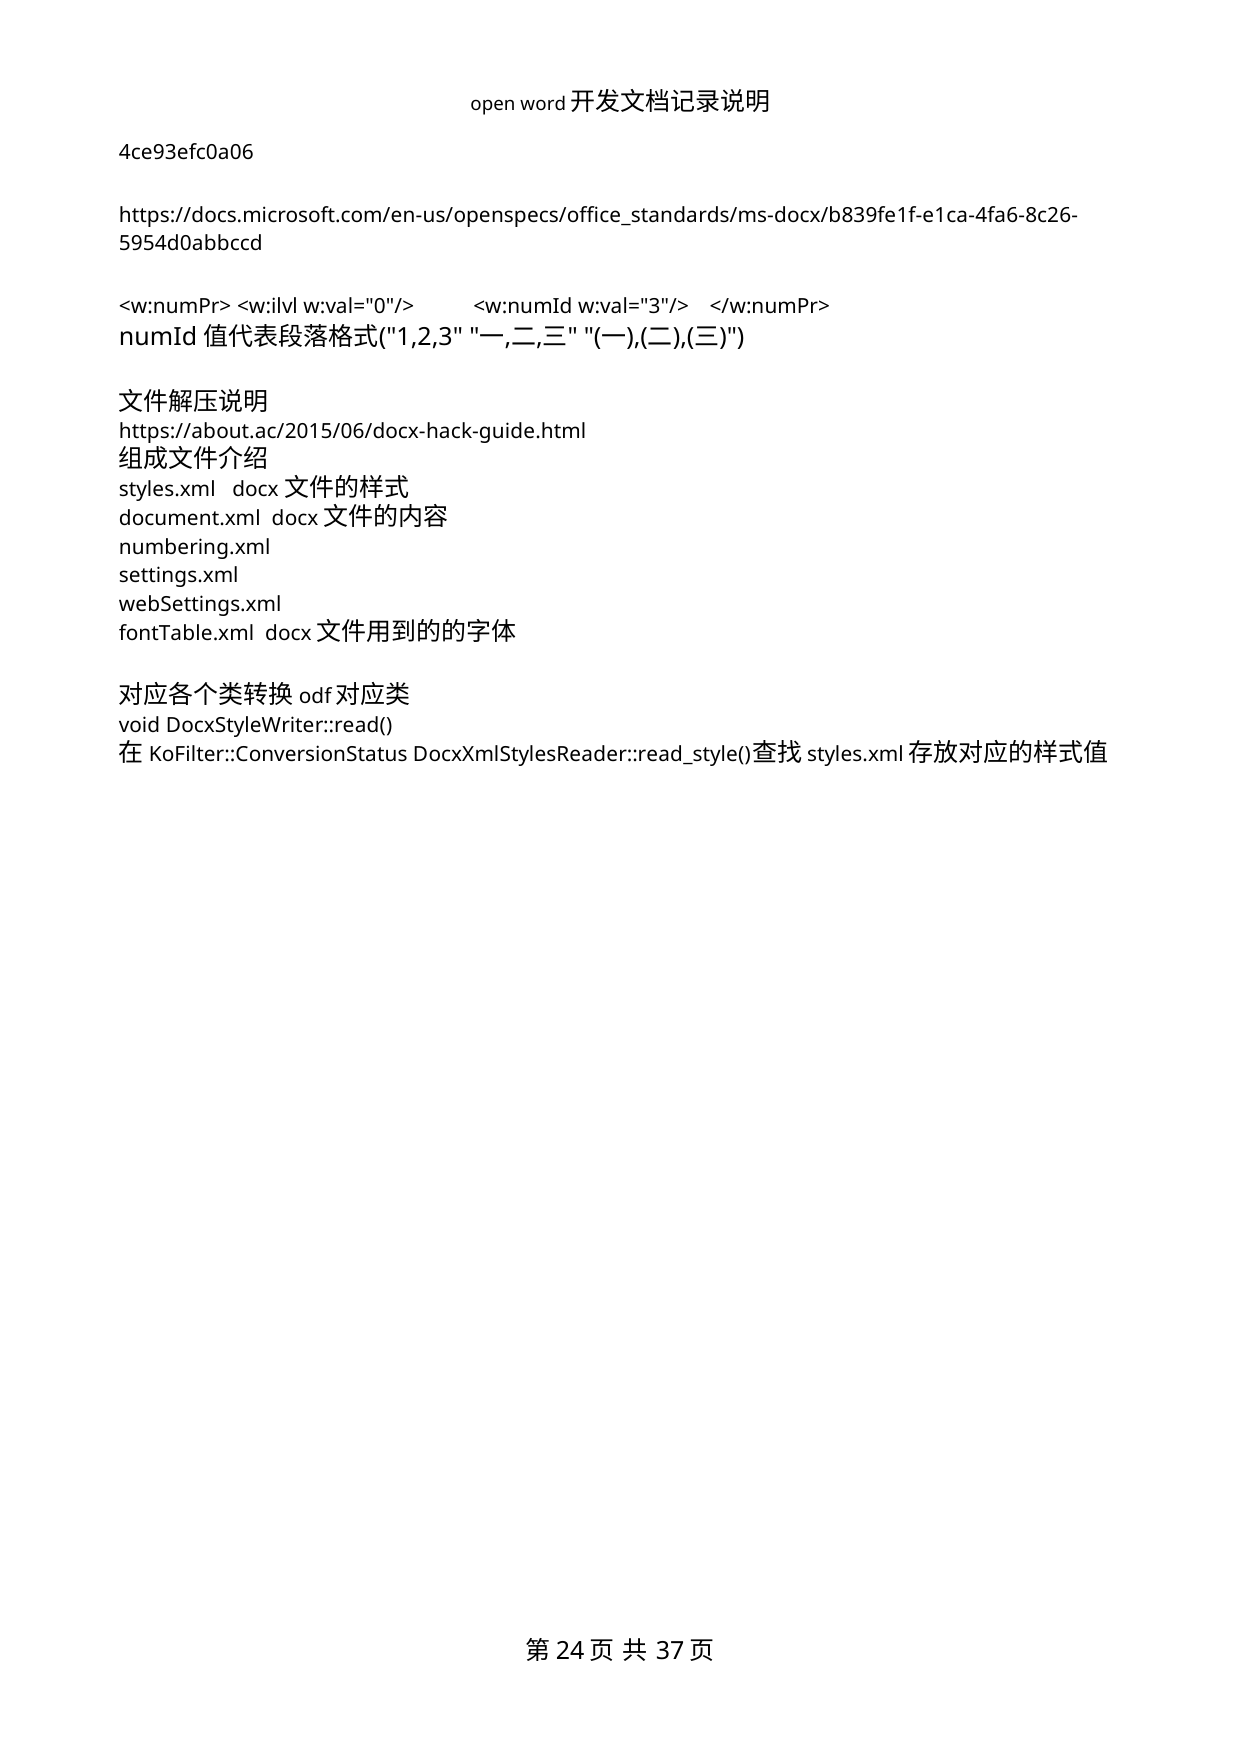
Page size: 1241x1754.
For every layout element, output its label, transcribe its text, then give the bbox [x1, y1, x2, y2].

text fontTable.xml docx文件用到的的字体 [119, 617, 1121, 646]
text 4ce93efc0a06 [119, 137, 1121, 166]
text https://docs.microsoft.com/en-us/openspecs/office_standards/ms-docx/b839fe1f-e1ca-4fa6-8c26-5954d0abbccd [119, 200, 1121, 257]
text 组成文件介绍 [119, 445, 1121, 474]
text https://about.ac/2015/06/docx-hack-guide.html [119, 416, 1121, 445]
text numbering.xml [119, 532, 1121, 560]
text 在KoFilter::ConversionStatus DocxXmlStylesReader::read_style()查找styles.xml存放对应的样式值 [119, 738, 1121, 767]
text settings.xml [119, 560, 1121, 589]
text <w:numPr> <w:ilvl w:val="0"/> <w:numId w:val="3"/> </w:numPr> [119, 291, 1121, 319]
text document.xml docx 文件的内容 [119, 503, 1121, 532]
text void DocxStyleWriter::read() [119, 709, 1121, 738]
text numId 值代表段落格式("1,2,3" "一,二,三" "(一),(二),(三)") [119, 319, 1121, 353]
text 文件解压说明 [119, 387, 1121, 416]
text 对应各个类转换odf对应类 [119, 680, 1121, 709]
text webSettings.xml [119, 589, 1121, 617]
text styles.xml docx 文件的样式 [119, 474, 1121, 503]
